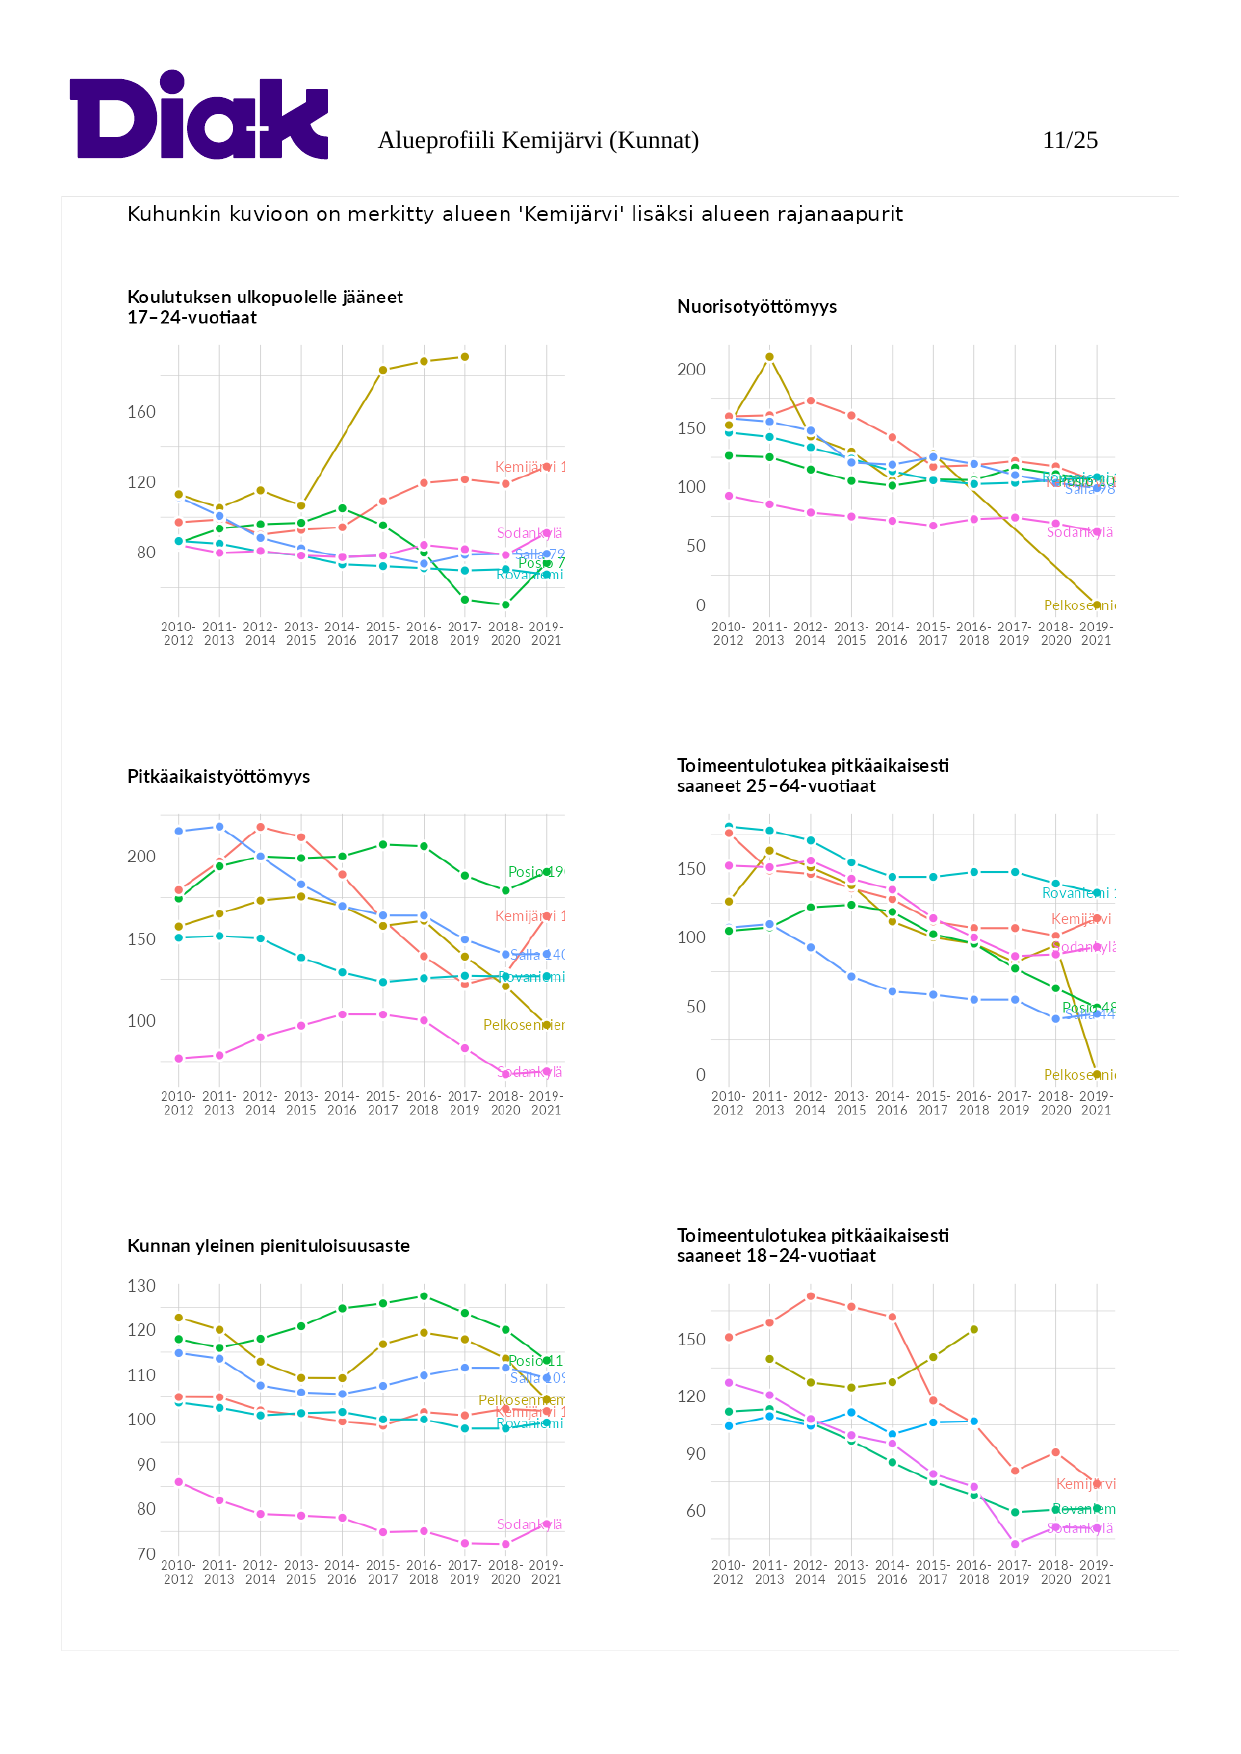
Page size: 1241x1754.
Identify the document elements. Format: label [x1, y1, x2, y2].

picture [61, 196, 1179, 1651]
